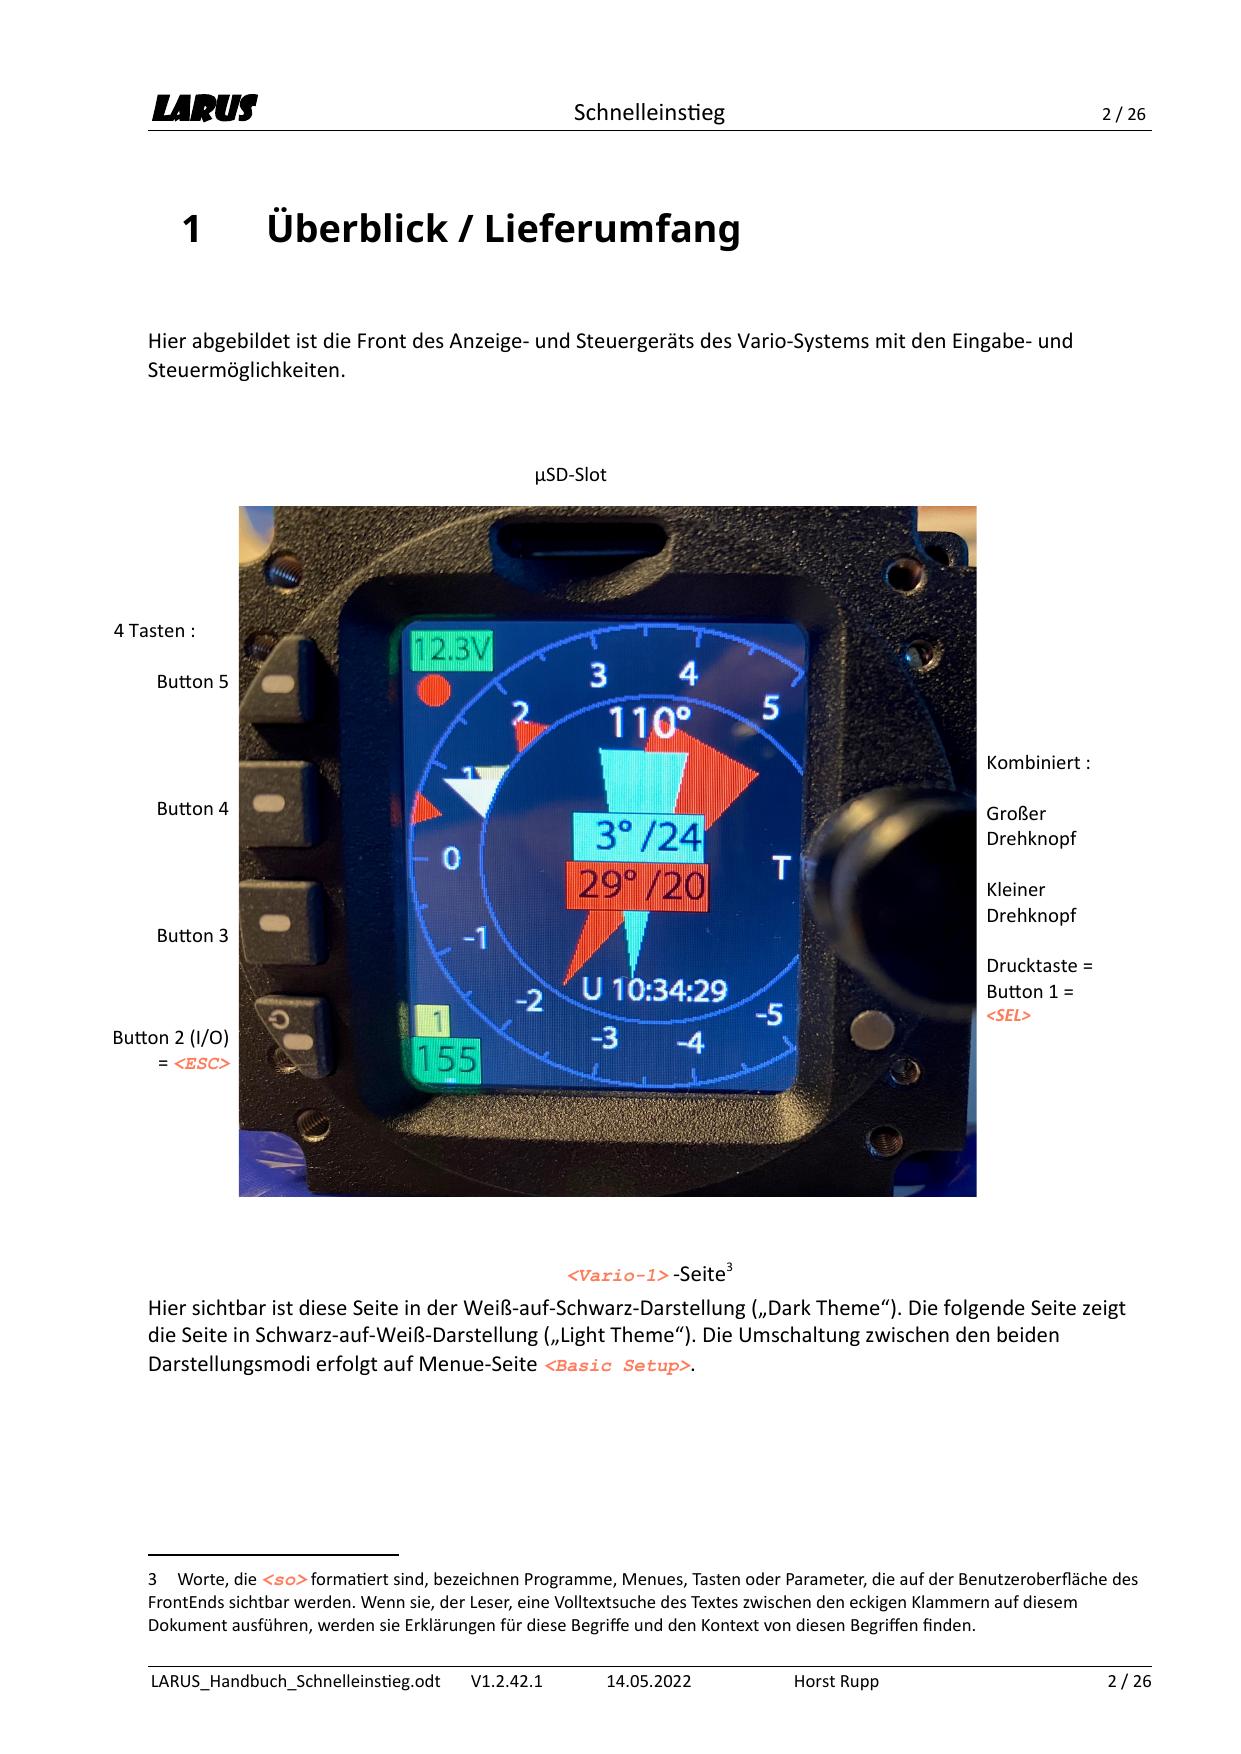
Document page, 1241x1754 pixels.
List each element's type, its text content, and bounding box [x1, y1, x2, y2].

subtitle Überblick / Lieferumfang [148, 167, 1128, 277]
text <Vario-1> -Seite [148, 1259, 1152, 1287]
text Hier sichtbar ist diese Seite in der Weiß-auf-Schwarz-Darstellung („Dark Theme“). Die folgende Seite zeigt die Seite in Schwarz-auf-Weiß-Darstellung („Light Theme“). Die Umschaltung zwischen den beiden Darstellungsmodi erfolgt auf Menue-Seite <Basic Setup>. [148, 1293, 1152, 1377]
text Worte, die <so> formatiert sind, bezeichnen Programme, Menues, Tasten oder Parameter, die auf der Benutzeroberfläche des FrontEnds sichtbar werden. Wenn sie, der Leser, eine Volltextsuche des Textes zwischen den eckigen Klammern auf diesem Dokument ausführen, werden sie Erklärungen für diese Begriffe und den Kontext von diesen Begriffen finden. [148, 1567, 1152, 1637]
picture [238, 506, 977, 1197]
text Hier abgebildet ist die Front des Anzeige- und Steuergeräts des Vario-Systems mit den Eingabe- und Steuermöglichkeiten. [148, 327, 1152, 383]
